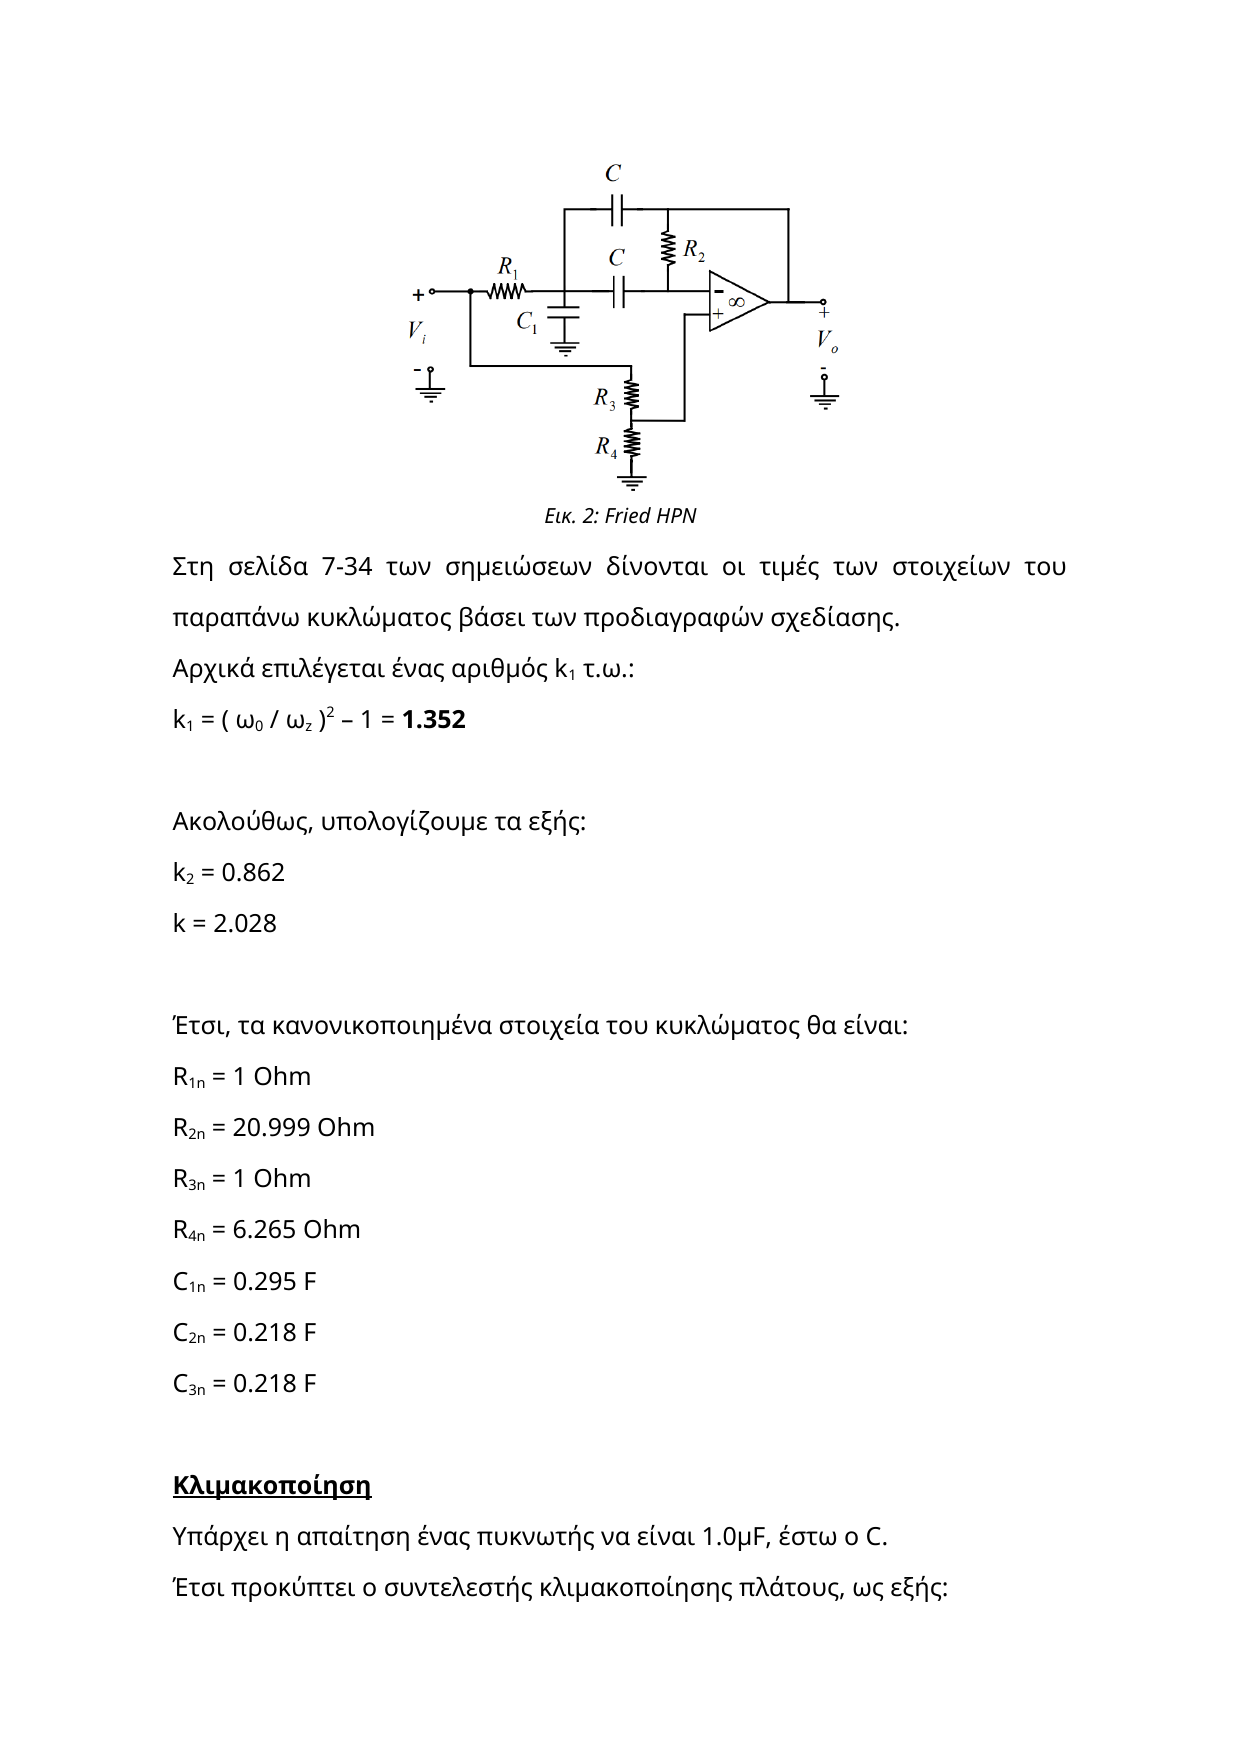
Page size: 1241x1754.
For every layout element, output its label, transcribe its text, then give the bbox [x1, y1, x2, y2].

text Εικ. 2: Fried ΗPN [401, 495, 840, 529]
text Στη σελίδα 7-34 των σημειώσεων δίνονται οι τιμές των στοιχείων του παραπάνω κυκλώματος βάσει των προδιαγραφών σχεδίασης. [172, 548, 1068, 634]
text C3n = 0.218 F [172, 1365, 1068, 1399]
text Αρχικά επιλέγεται ένας αριθμός k1 τ.ω.: [172, 651, 1068, 685]
text Έτσι, τα κανονικοποιημένα στοιχεία του κυκλώματος θα είναι: [172, 1008, 1068, 1042]
text Υπάρχει η απαίτηση ένας πυκνωτής να είναι 1.0μF, έστω ο C. [172, 1518, 1068, 1552]
text R3n = 1 Ohm [172, 1161, 1068, 1195]
text Κλιμακοποίηση [172, 1467, 1068, 1501]
text R1n = 1 Ohm [172, 1059, 1068, 1093]
text Ακολούθως, υπολογίζουμε τα εξής: [172, 804, 1068, 838]
text R2n = 20.999 Ohm [172, 1110, 1068, 1144]
text k2 = 0.862 [172, 855, 1068, 889]
text k = 2.028 [172, 906, 1068, 940]
text C1n = 0.295 F [172, 1263, 1068, 1297]
text R4n = 6.265 Ohm [172, 1212, 1068, 1246]
picture [477, 147, 785, 495]
text C2n = 0.218 F [172, 1314, 1068, 1348]
text k1 = ( ω0 / ωz )2 – 1 = 1.352 [172, 702, 1068, 736]
text Έτσι προκύπτει ο συντελεστής κλιμακοποίησης πλάτους, ως εξής: [172, 1569, 1068, 1603]
